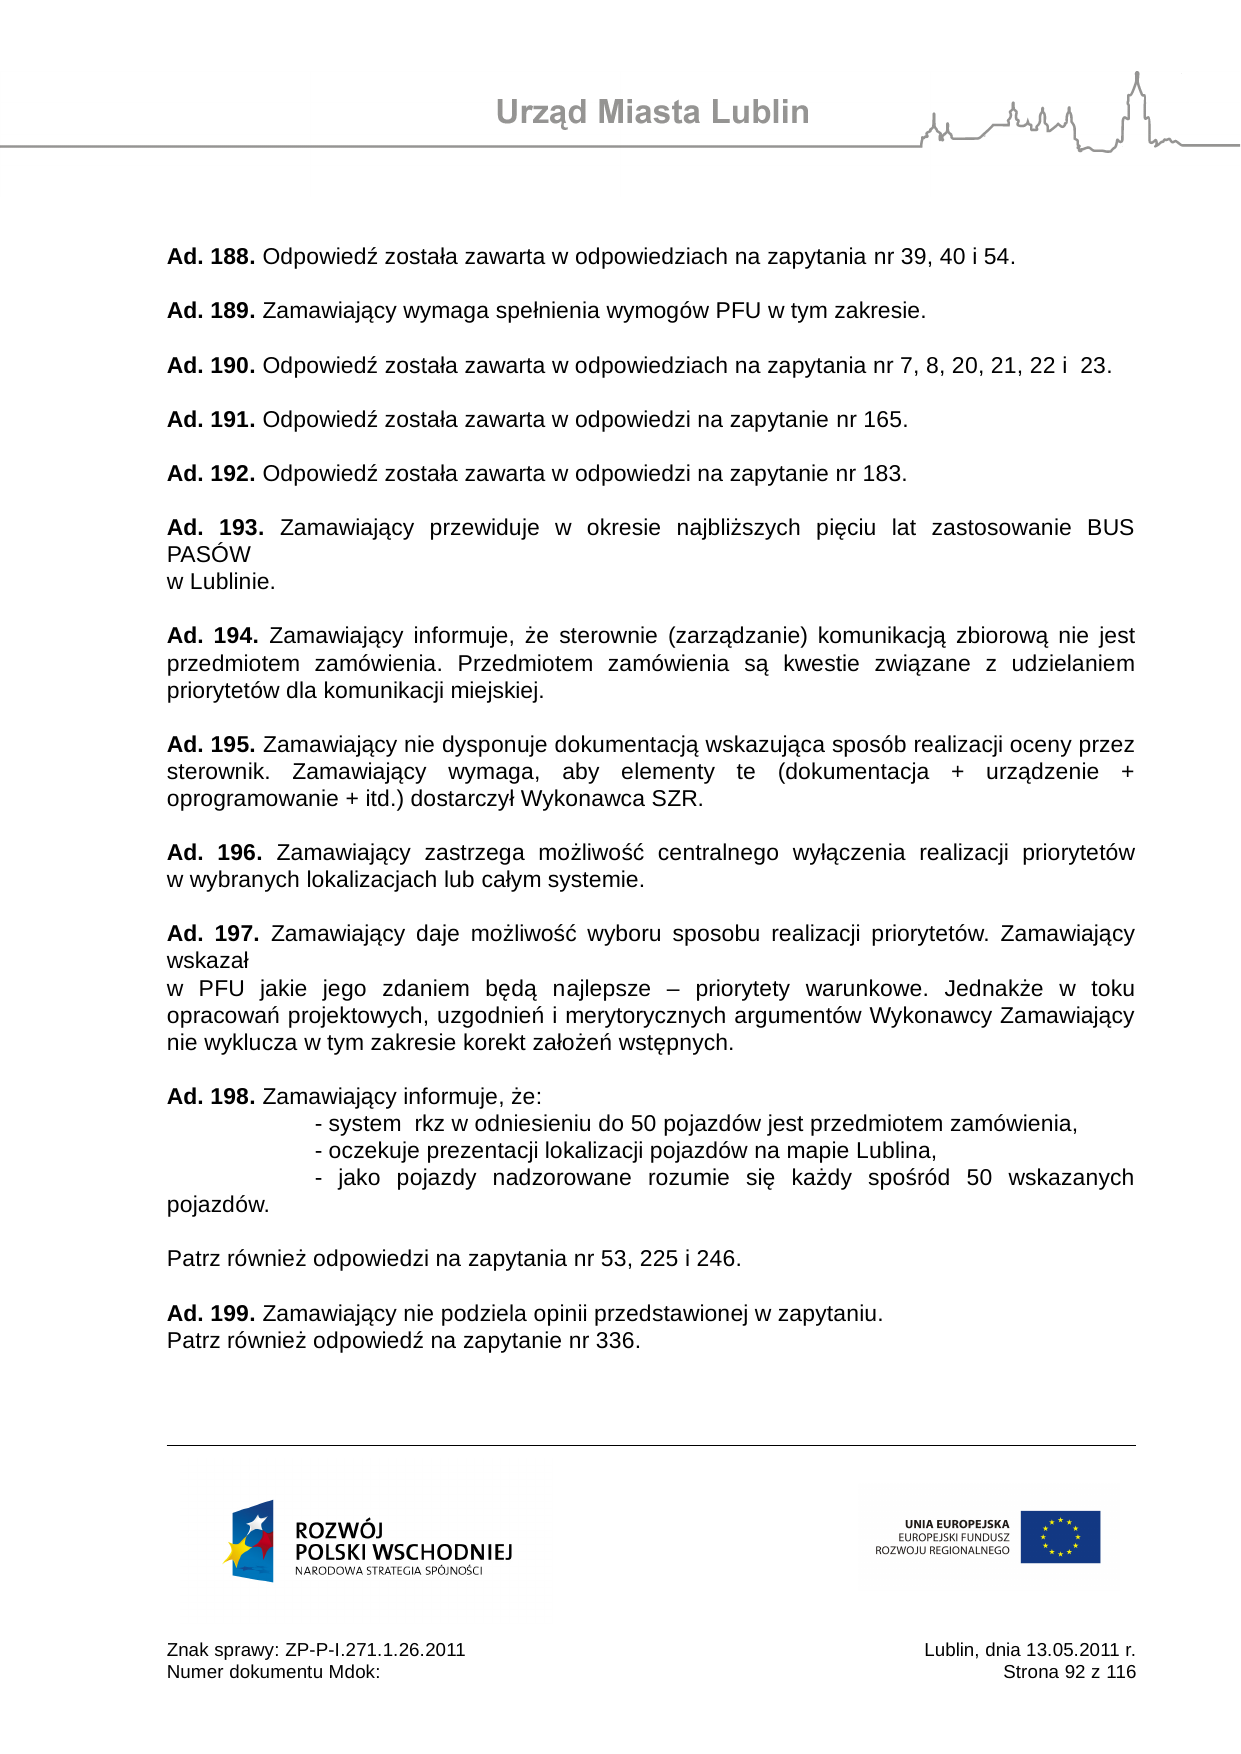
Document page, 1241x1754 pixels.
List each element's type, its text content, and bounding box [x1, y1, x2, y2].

text Ad. 197. Zamawiający daje możliwość wyboru sposobu realizacji priorytetów. Zamawiający wskazał w PFU jakie jego zdaniem będą najlepsze – priorytety warunkowe. Jednakże w toku opracowań projektowych, uzgodnień i merytorycznych argumentów Wykonawcy Zamawiający nie wyklucza w tym zakresie korekt założeń wstępnych. [167, 920, 1136, 1055]
text Ad. 196. Zamawiający zastrzega możliwość centralnego wyłączenia realizacji priorytetów w wybranych lokalizacjach lub całym systemie. [167, 838, 1136, 893]
text Ad. 190. Odpowiedź została zawarta w odpowiedziach na zapytania nr 7, 8, 20, 21, 22 i 23. [167, 351, 1136, 378]
text - system rkz w odniesieniu do 50 pojazdów jest przedmiotem zamówienia, [167, 1109, 1136, 1136]
text Ad. 194. Zamawiający informuje, że sterownie (zarządzanie) komunikacją zbiorową nie jest przedmiotem zamówienia. Przedmiotem zamówienia są kwestie związane z udzielaniem priorytetów dla komunikacji miejskiej. [167, 622, 1136, 703]
text - jako pojazdy nadzorowane rozumie się każdy spośród 50 wskazanych pojazdów. [167, 1163, 1136, 1218]
text Ad. 195. Zamawiający nie dysponuje dokumentacją wskazująca sposób realizacji oceny przez sterownik. Zamawiający wymaga, aby elementy te (dokumentacja + urządzenie + oprogramowanie + itd.) dostarczył Wykonawca SZR. [167, 730, 1136, 811]
text Ad. 193. Zamawiający przewiduje w okresie najbliższych pięciu lat zastosowanie BUS PASÓW w Lublinie. [167, 513, 1136, 595]
picture [0, 71, 1241, 197]
text Ad. 198. Zamawiający informuje, że: [167, 1082, 1136, 1109]
picture [180, 1458, 553, 1624]
text Ad. 189. Zamawiający wymaga spełnienia wymogów PFU w tym zakresie. [167, 297, 1136, 324]
text Ad. 191. Odpowiedź została zawarta w odpowiedzi na zapytanie nr 165. [167, 405, 1136, 432]
picture [858, 1483, 1120, 1591]
text Patrz również odpowiedzi na zapytania nr 53, 225 i 246. [167, 1245, 1136, 1272]
text Ad. 192. Odpowiedź została zawarta w odpowiedzi na zapytanie nr 183. [167, 459, 1136, 486]
text Ad. 199. Zamawiający nie podziela opinii przedstawionej w zapytaniu. [167, 1299, 1136, 1326]
text Patrz również odpowiedź na zapytanie nr 336. [167, 1326, 1136, 1353]
text - oczekuje prezentacji lokalizacji pojazdów na mapie Lublina, [167, 1136, 1136, 1163]
text Ad. 188. Odpowiedź została zawarta w odpowiedziach na zapytania nr 39, 40 i 54. [167, 243, 1136, 270]
